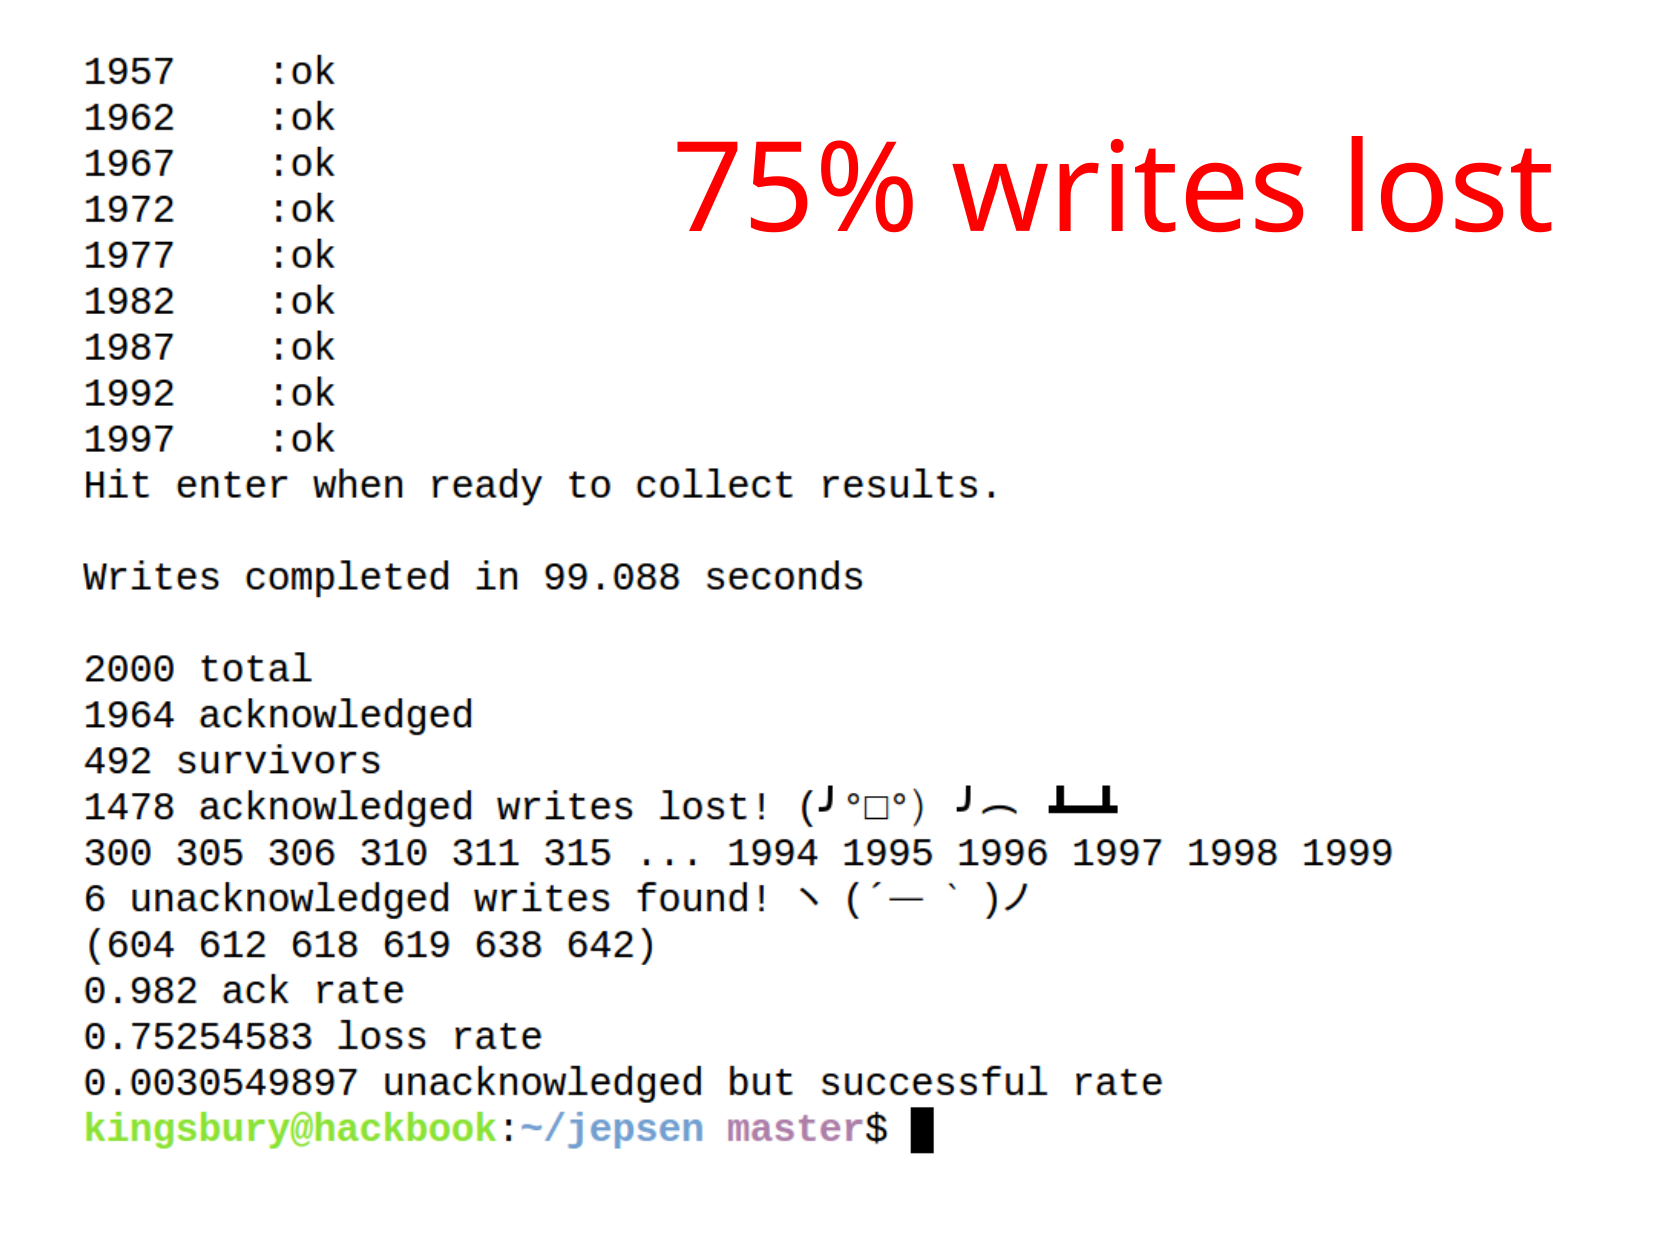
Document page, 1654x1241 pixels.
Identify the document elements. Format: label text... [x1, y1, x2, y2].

picture [82, 49, 1653, 1156]
text_box 75% writes lost [615, 90, 1571, 246]
